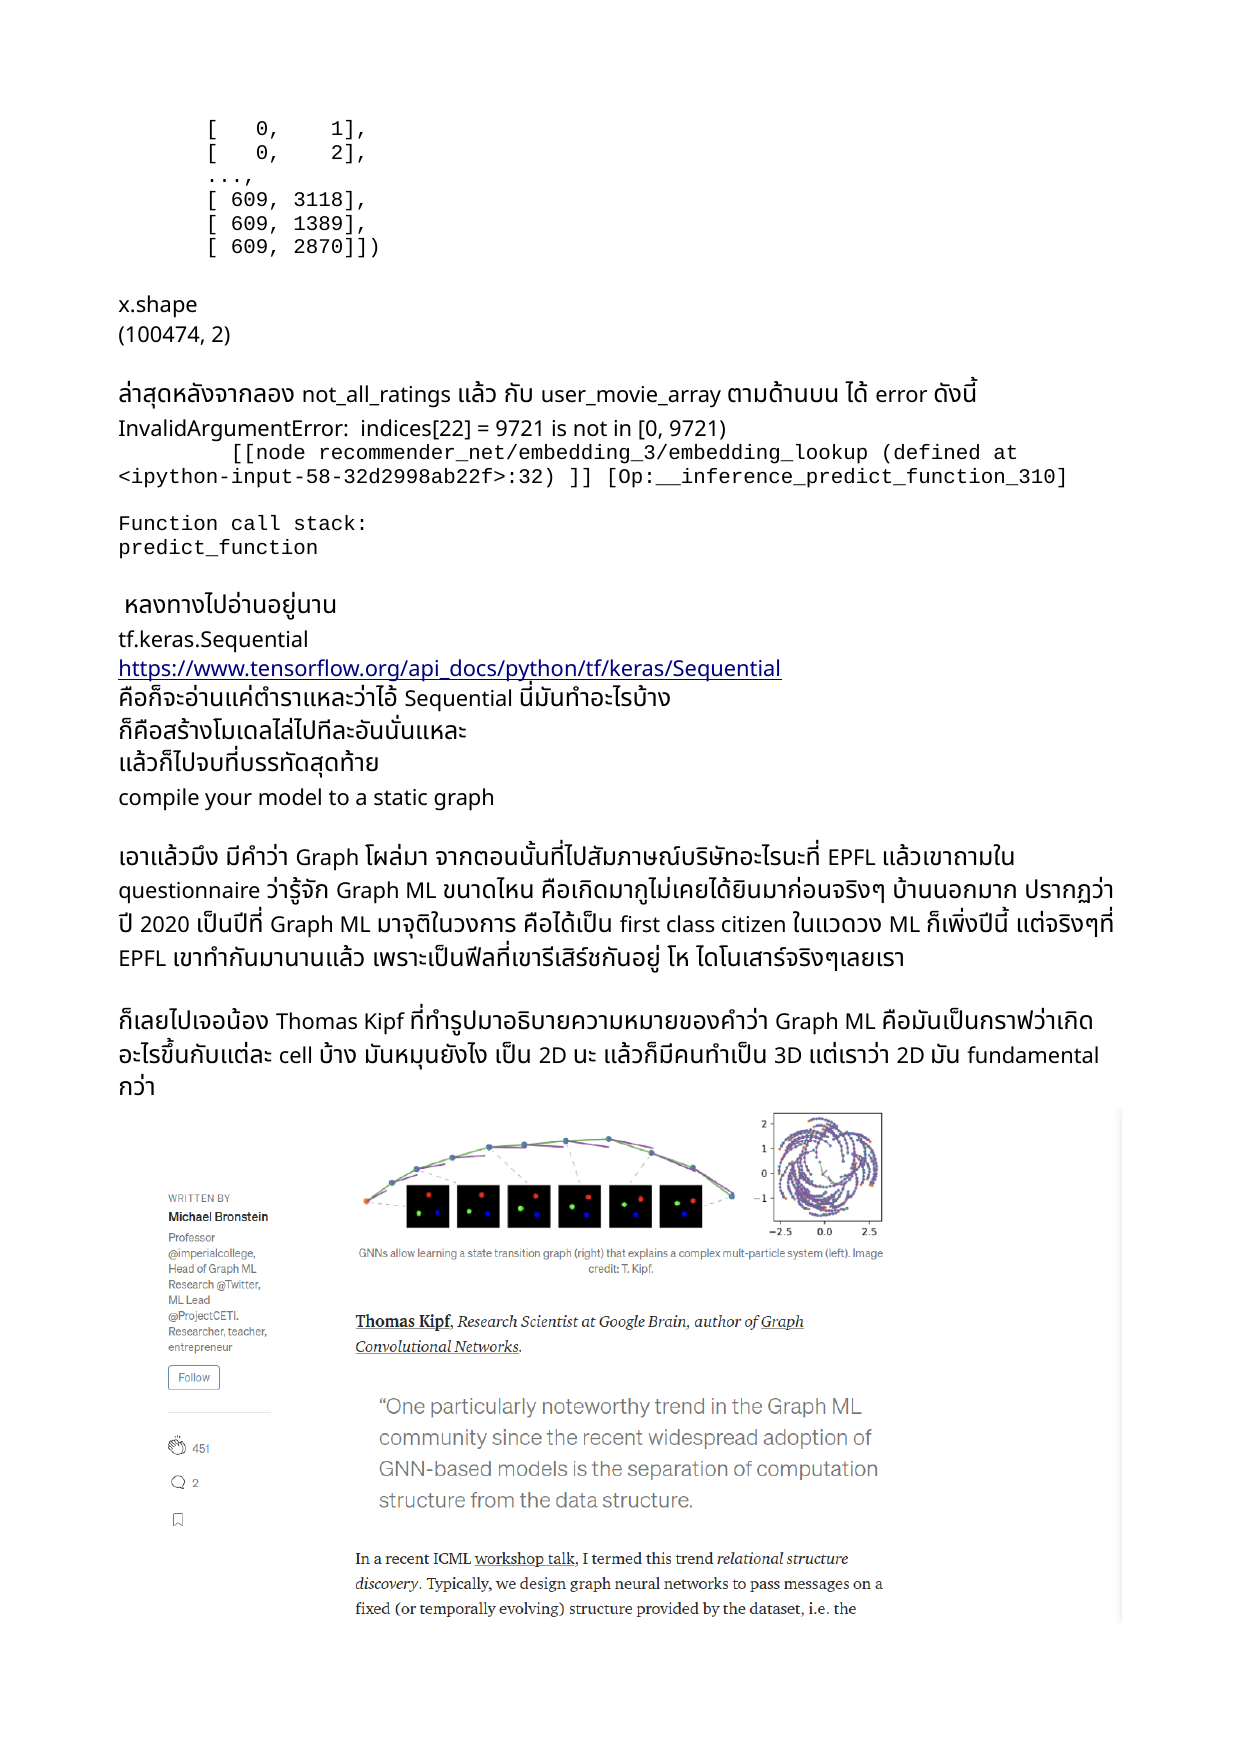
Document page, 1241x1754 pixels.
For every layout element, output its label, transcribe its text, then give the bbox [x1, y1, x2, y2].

text [ 0, 2], [118, 142, 1122, 165]
text แล้วก็ไปจบที่บรรทัดสุดท้าย [118, 749, 1122, 782]
text https://www.tensorflow.org/api_docs/python/tf/keras/Sequential [118, 653, 1122, 683]
text [ 609, 1389], [118, 213, 1122, 236]
text หลงทางไปอ่านอยู่นาน [118, 590, 1122, 624]
text InvalidArgumentError: indices[22] = 9721 is not in [0, 9721) [118, 412, 1122, 442]
text [ 0, 1], [118, 118, 1122, 142]
text compile your model to a static graph [118, 782, 1122, 812]
text predict_function [118, 537, 1122, 561]
text Function call stack: [118, 513, 1122, 537]
text tf.keras.Sequential [118, 624, 1122, 653]
picture [118, 1106, 1123, 1623]
text (100474, 2) [118, 319, 1122, 349]
text เอาแล้วมึง มีคำว่า Graph โผล่มา จากตอนนั้นที่ไปสัมภาษณ์บริษัทอะไรนะที่ EPFL แล้วเขาถามใน questionnaire ว่ารู้จัก Graph ML ขนาดไหน คือเกิดมากูไม่เคยได้ยินมาก่อนจริงๆ บ้านนอกมาก ปรากฏว่าปี 2020 เป็นปีที่ Graph ML มาจุติในวงการ คือได้เป็น first class citizen ในแวดวง ML ก็เพิ่งปีนี้ แต่จริงๆที่ EPFL เขาทำกันมานานแล้ว เพราะเป็นฟีลที่เขารีเสิร์ชกันอยู่ โห ไดโนเสาร์จริงๆเลยเรา [118, 842, 1122, 976]
text [ 609, 3118], [118, 189, 1122, 213]
text คือก็จะอ่านแค่ตำราแหละว่าไอ้ Sequential นี่มันทำอะไรบ้าง [118, 683, 1122, 717]
text ก็คือสร้างโมเดลไล่ไปทีละอันนั่นแหละ [118, 717, 1122, 749]
text ก็เลยไปเจอน้อง Thomas Kipf ที่ทำรูปมาอธิบายความหมายของคำว่า Graph ML คือมันเป็นกราฟว่าเกิดอะไรขึ้นกับแต่ละ cell บ้าง มันหมุนยังไง เป็น 2D นะ แล้วก็มีคนทำเป็น 3D แต่เราว่า 2Dมัน fundamental กว่า [118, 1006, 1122, 1106]
text [[node recommender_net/embedding_3/embedding_lookup (defined at <ipython-input-58-32d2998ab22f>:32) ]] [Op:__inference_predict_function_310] [118, 442, 1122, 489]
text x.shape [118, 289, 1122, 319]
text ..., [118, 165, 1122, 189]
text ล่าสุดหลังจากลอง not_all_ratings แล้ว กับ user_movie_array ตามด้านบน ได้ error ดังนี้ [118, 379, 1122, 412]
text [ 609, 2870]]) [118, 236, 1122, 260]
